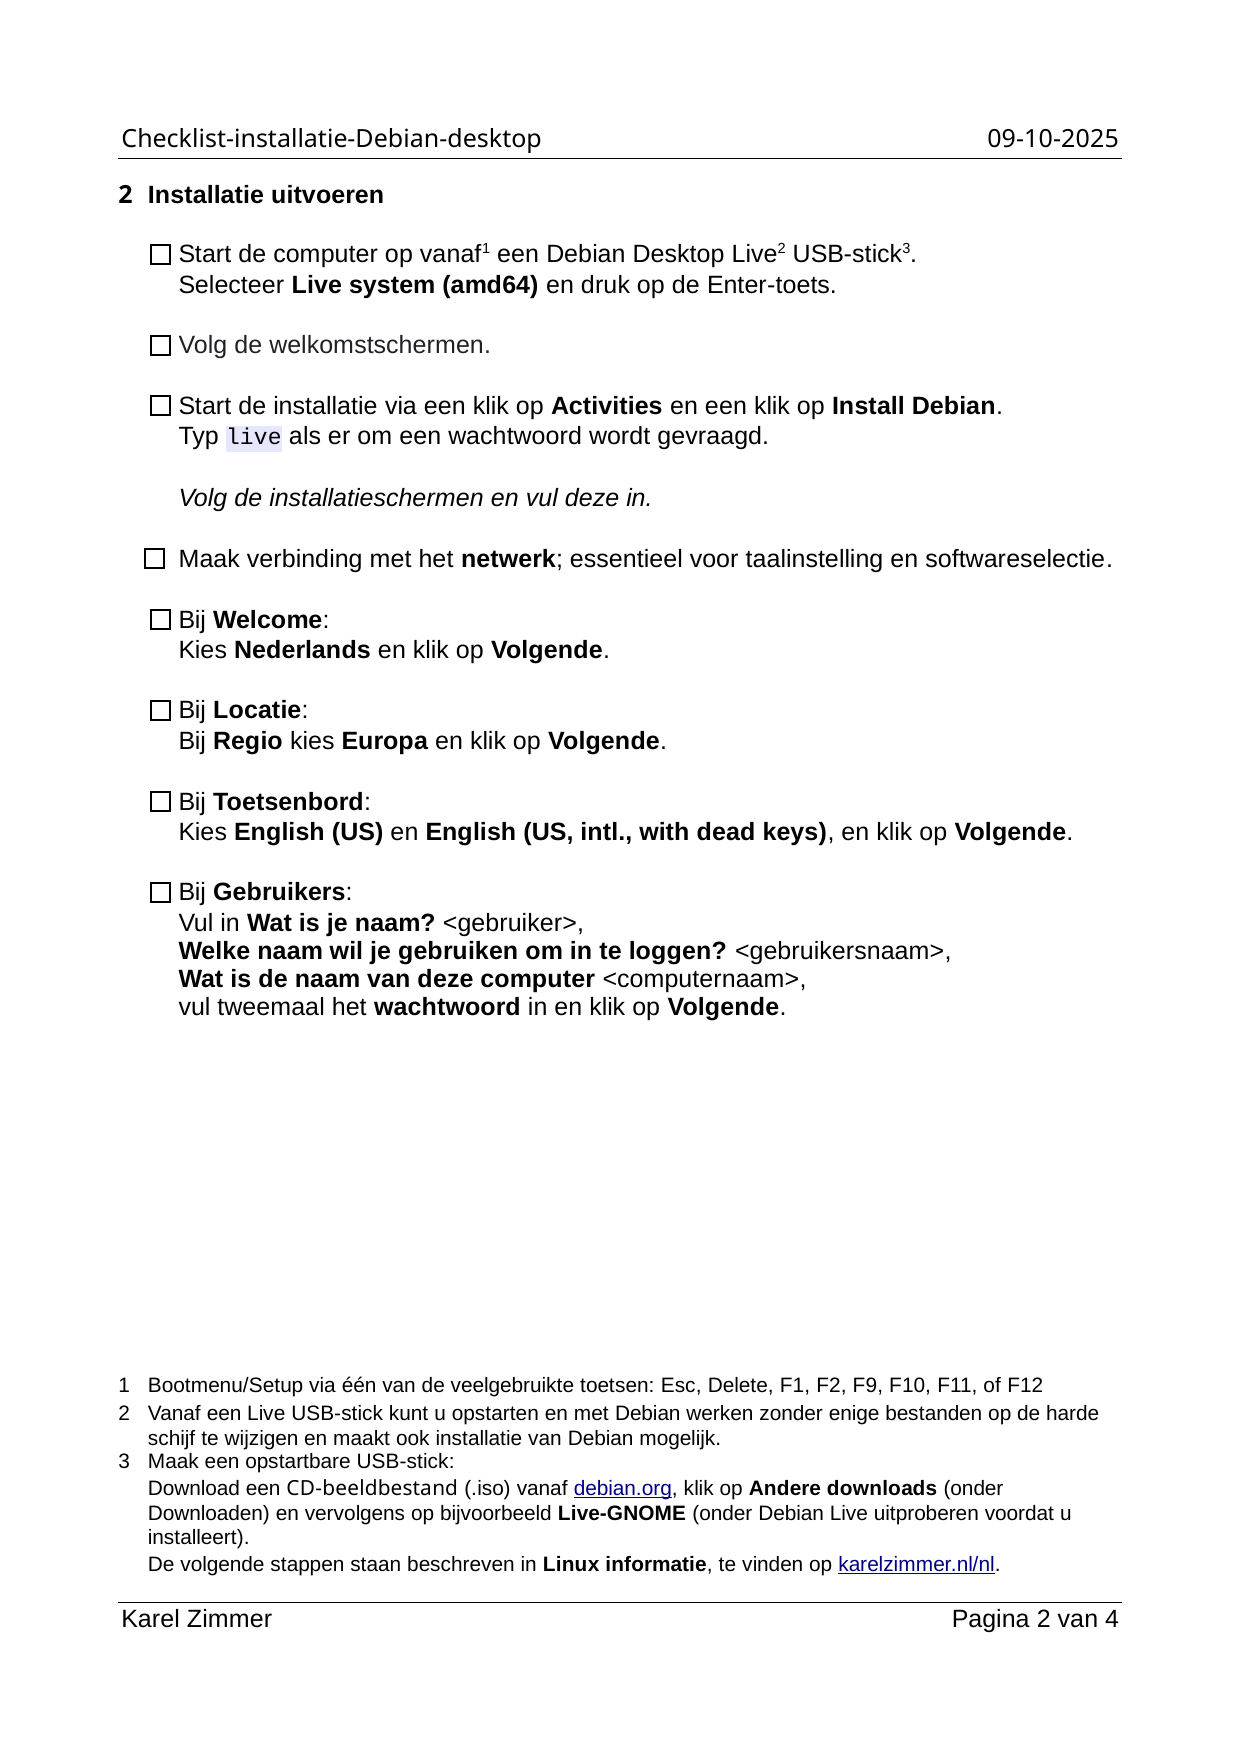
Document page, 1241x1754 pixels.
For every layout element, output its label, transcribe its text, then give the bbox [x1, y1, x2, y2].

table_cell Maak verbinding met het netwerk; essentieel voor taalinstelling en softwareselectie. [177, 544, 1122, 574]
table_cell Bij Gebruikers: [177, 877, 1122, 907]
table_cell [142, 786, 177, 817]
table_cell [142, 453, 177, 483]
table_cell [118, 604, 142, 635]
table_cell [142, 544, 177, 574]
table_cell [118, 756, 142, 786]
table_cell [142, 269, 177, 300]
table_cell [142, 514, 177, 544]
table_cell Volg de welkomstschermen. [177, 330, 1122, 360]
table_cell [118, 330, 142, 360]
table_cell [142, 726, 177, 756]
table_cell [118, 391, 142, 421]
table_cell [118, 665, 142, 695]
table_cell [142, 756, 177, 786]
table_cell [118, 695, 142, 726]
table_cell [118, 635, 142, 665]
table_cell [118, 421, 142, 453]
table_cell Bij Welcome: [177, 604, 1122, 635]
table_cell [142, 330, 177, 360]
table_header Start de computer op vanaf een Debian Desktop Live USB-stick. [177, 239, 1122, 269]
table_cell [142, 695, 177, 726]
table_cell [142, 604, 177, 635]
table_cell [177, 514, 1122, 544]
table_cell [142, 847, 177, 877]
table_cell [118, 269, 142, 300]
table_header [142, 239, 177, 269]
table_cell Volg de installatieschermen en vul deze in. [177, 483, 1122, 513]
table_cell Kies Nederlands en klik op Volgende. [177, 635, 1122, 665]
table_cell Kies English (US) en English (US, intl., with dead keys), en klik op Volgende. [177, 817, 1122, 847]
table_cell [177, 300, 1122, 330]
table_cell [177, 665, 1122, 695]
table_cell Bij Toetsenbord: [177, 786, 1122, 817]
table_cell Bij Locatie: [177, 695, 1122, 726]
table_cell [118, 453, 142, 483]
table_cell [142, 817, 177, 847]
table_cell [142, 421, 177, 453]
table_cell [118, 908, 142, 1022]
table_cell Bij Regio kies Europa en klik op Volgende. [177, 726, 1122, 756]
table_cell [118, 574, 142, 604]
table_cell [118, 847, 142, 877]
table_cell [118, 300, 142, 330]
table_cell Start de installatie via een klik op Activities en een klik op Install Debian. [177, 391, 1122, 421]
table_cell [142, 635, 177, 665]
table_cell [142, 877, 177, 907]
table_cell [177, 453, 1122, 483]
table_cell [142, 391, 177, 421]
table_cell [177, 574, 1122, 604]
table_cell [142, 360, 177, 391]
table_cell [118, 483, 142, 513]
table_header [118, 239, 142, 269]
table_cell [177, 756, 1122, 786]
table_cell Selecteer Live system (amd64) en druk op de Enter-toets. [177, 269, 1122, 300]
list Installatie uitvoeren [118, 177, 1122, 211]
table_cell [142, 574, 177, 604]
table_cell [142, 300, 177, 330]
table_cell [177, 847, 1122, 877]
table_cell [118, 786, 142, 817]
table_cell [177, 360, 1122, 391]
table_cell [142, 483, 177, 513]
table_cell Typ live als er om een wachtwoord wordt gevraagd. [177, 421, 1122, 453]
table_cell [118, 360, 142, 391]
table_cell [118, 544, 142, 574]
table_cell [142, 665, 177, 695]
table_cell [118, 817, 142, 847]
table_cell [118, 877, 142, 907]
table_cell [118, 514, 142, 544]
table_cell [142, 908, 177, 1022]
table_cell [118, 726, 142, 756]
table_cell Vul in Wat is je naam? <gebruiker>, Welke naam wil je gebruiken om in te loggen? <gebruikersnaam>, Wat is de naam van deze computer <computernaam>, vul tweemaal het wachtwoord in en klik op Volgende. [177, 908, 1122, 1022]
